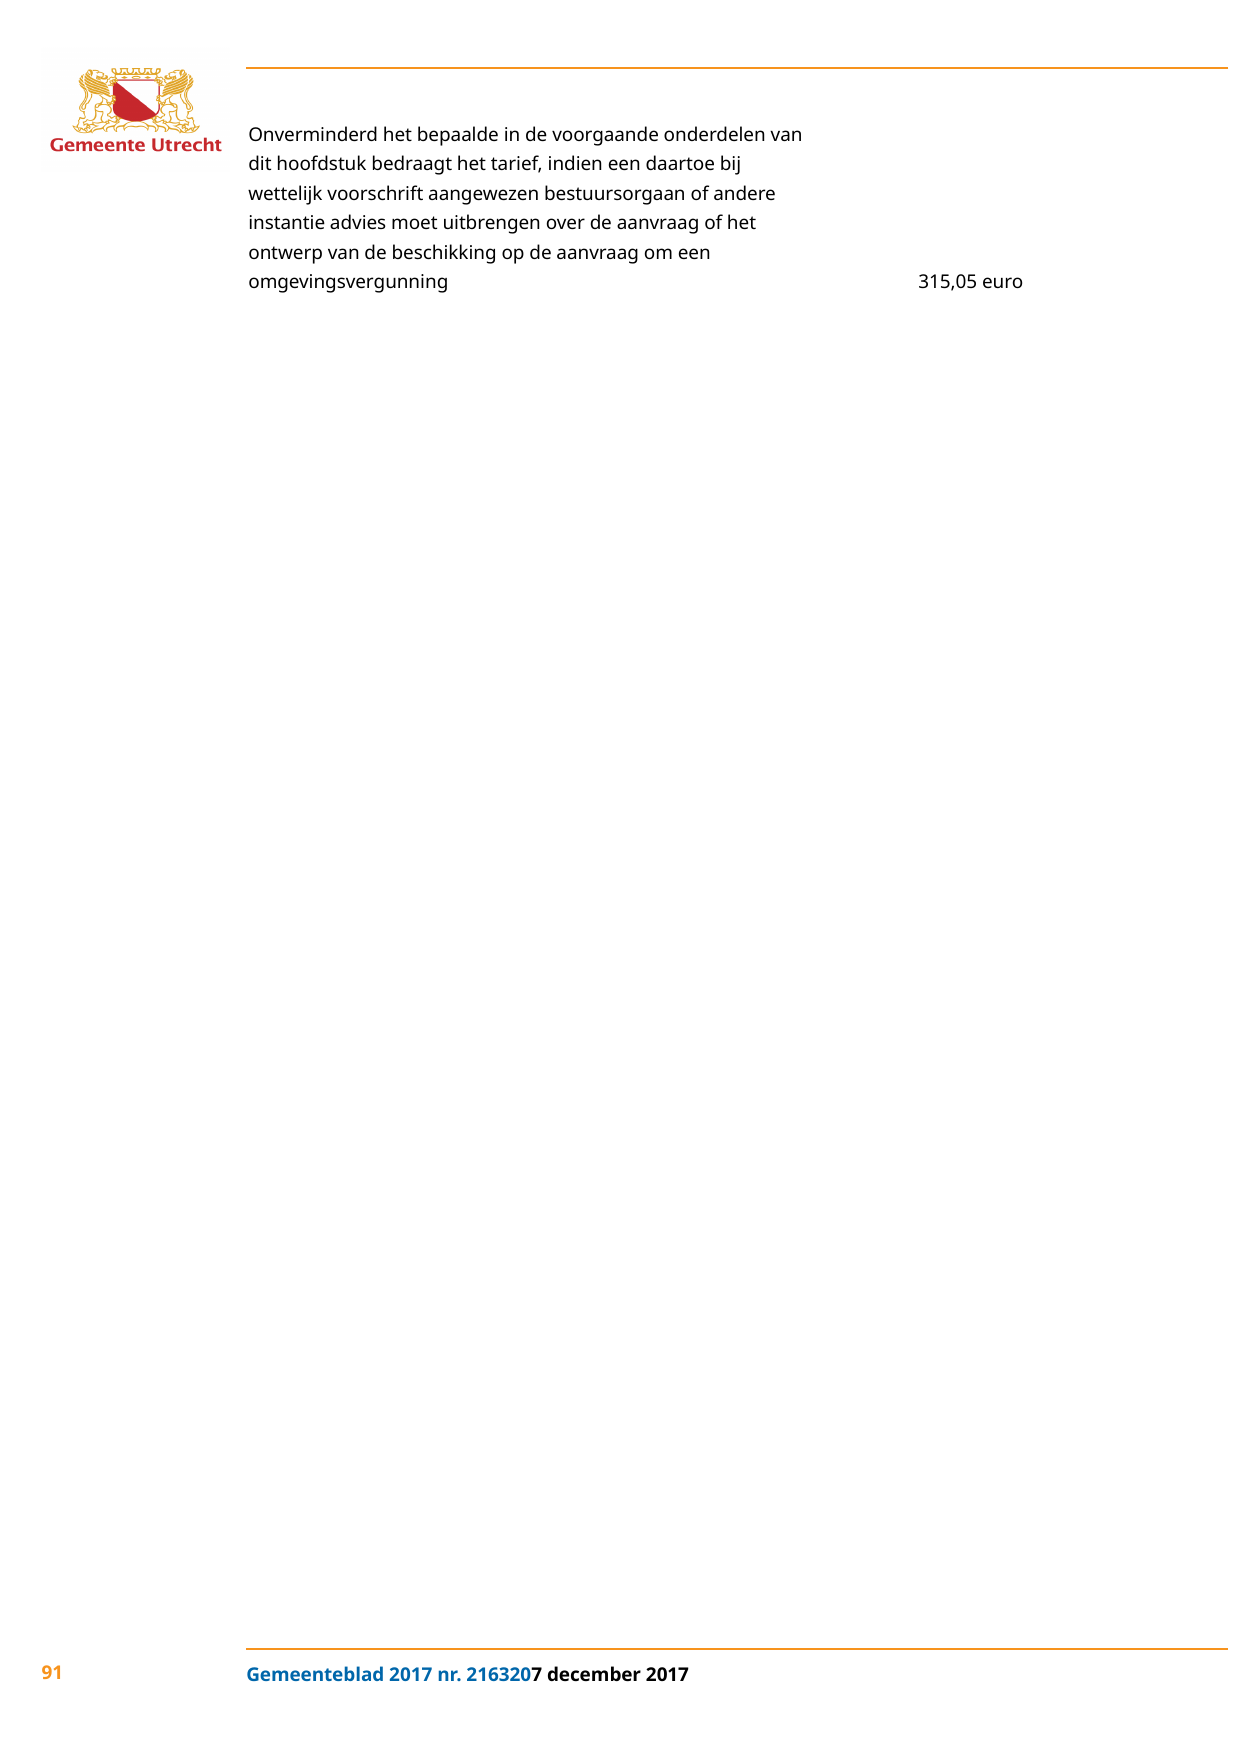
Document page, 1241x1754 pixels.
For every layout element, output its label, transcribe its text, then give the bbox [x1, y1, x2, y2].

table_header Onverminderd het bepaalde in de voorgaande onderdelen van dit hoofdstuk bedraagt het tarief, indien een daartoe bij wettelijk voorschrift aangewezen bestuursorgaan of andere instantie advies moet uitbrengen over de aanvraag of het ontwerp van de beschikking op de aanvraag om een omgevingsvergunning [248, 121, 918, 294]
table_header 315,05 euro [918, 121, 1152, 294]
picture [41, 47, 231, 172]
